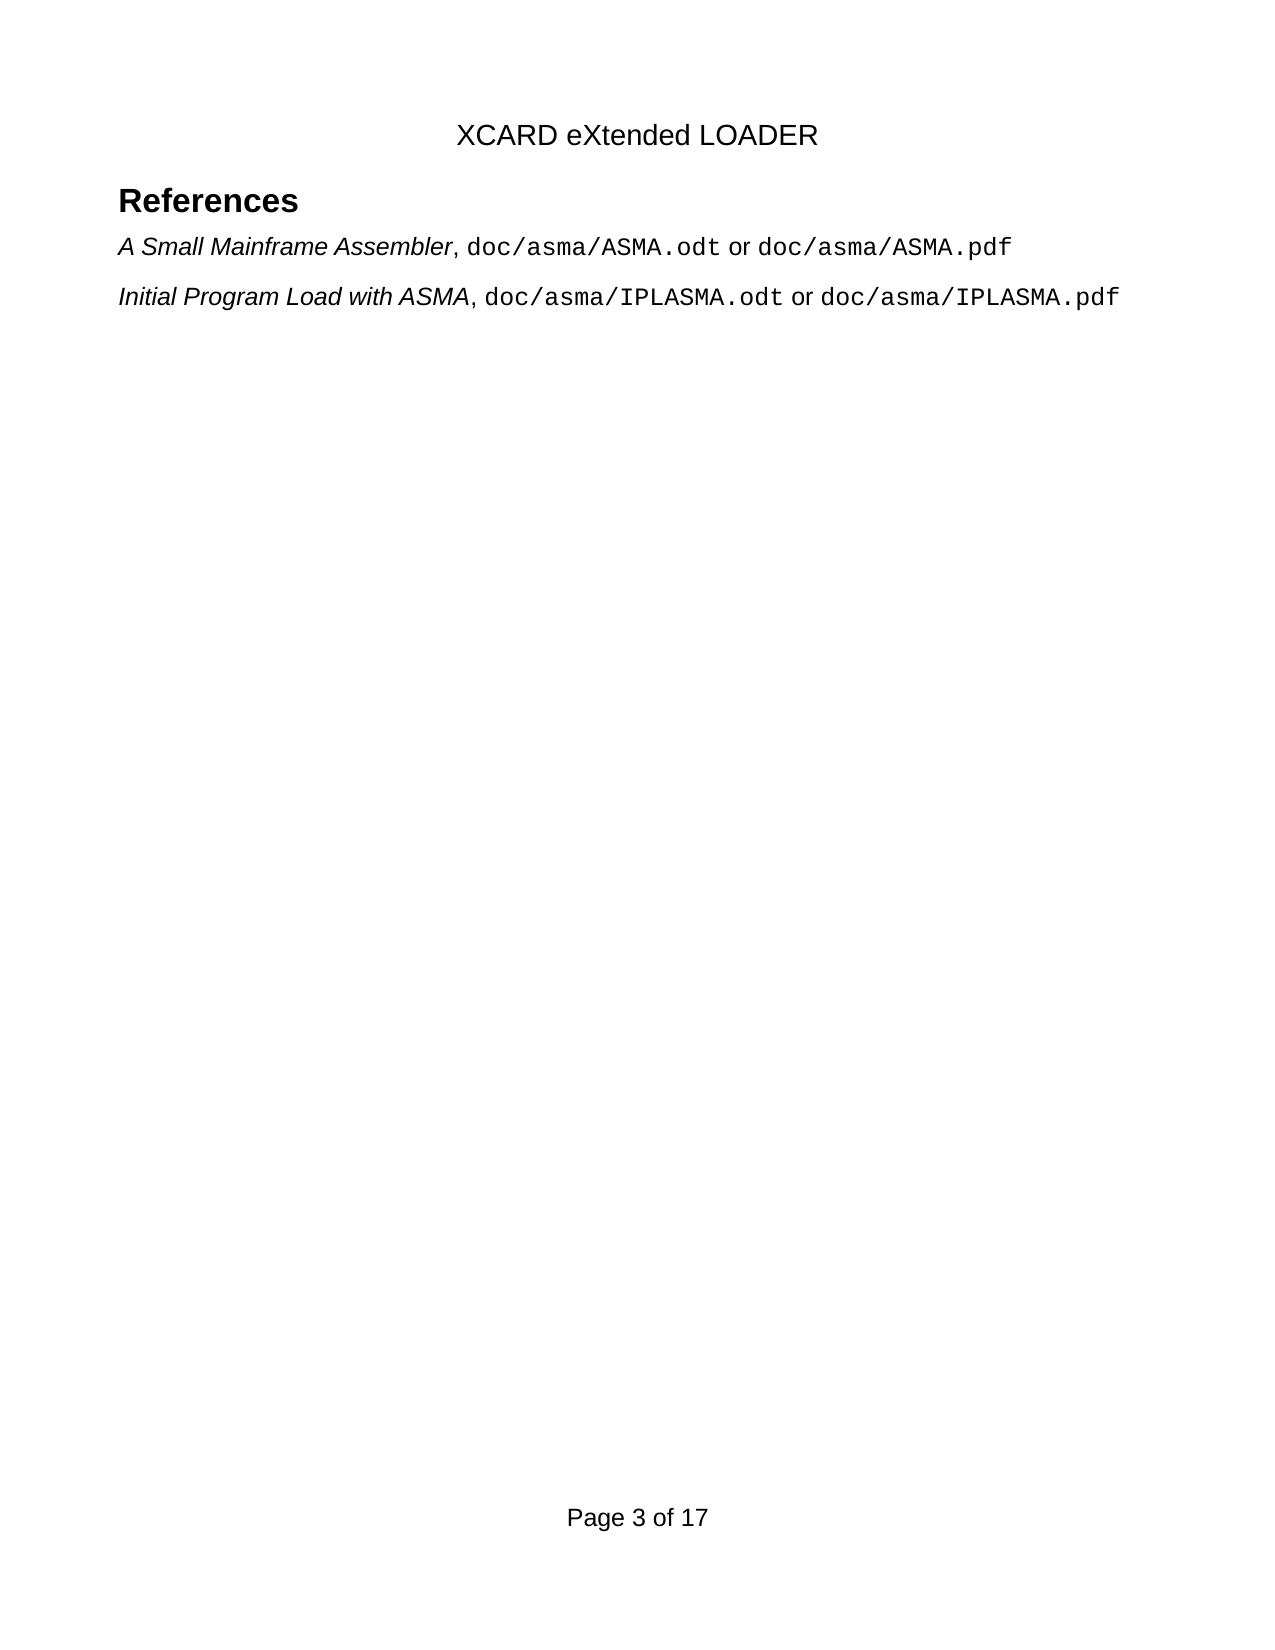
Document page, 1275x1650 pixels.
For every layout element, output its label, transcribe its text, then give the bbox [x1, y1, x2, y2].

subtitle References [118, 181, 1157, 220]
text Initial Program Load with ASMA, doc/asma/IPLASMA.odt or doc/asma/IPLASMA.pdf [118, 282, 1157, 313]
text A Small Mainframe Assembler, doc/asma/ASMA.odt or doc/asma/ASMA.pdf [118, 232, 1157, 263]
